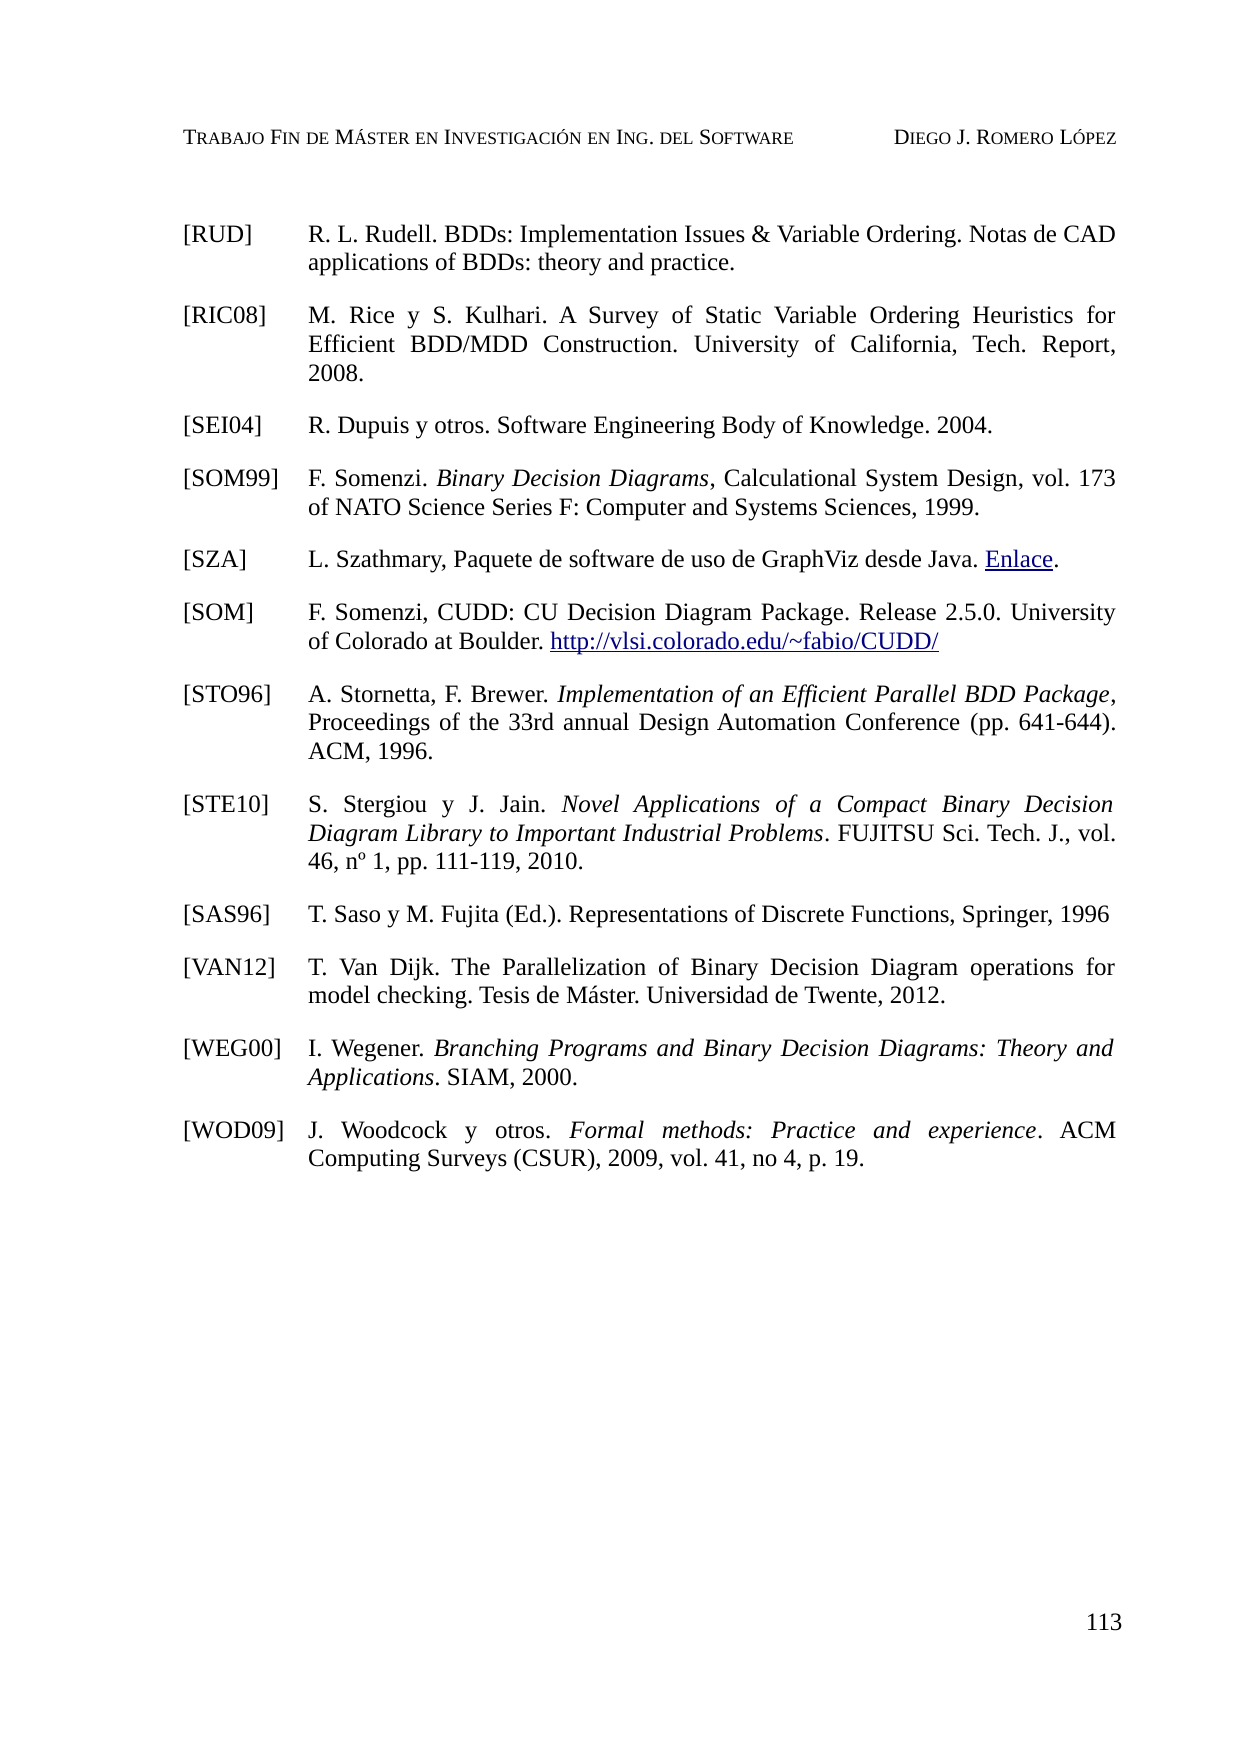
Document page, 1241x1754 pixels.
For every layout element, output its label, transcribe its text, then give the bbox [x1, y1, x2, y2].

table_cell M. Rice y S. Kulhari. A Survey of Static Variable Ordering Heuristics for Efficient BDD/MDD Construction. University of California, Tech. Report, 2008. [302, 295, 1122, 405]
table_cell I. Wegener. Branching Programs and Binary Decision Diagrams: Theory and Applications. SIAM, 2000. [302, 1028, 1122, 1109]
table_cell L. Szathmary, Paquete de software de uso de GraphViz desde Java. Enlace. [302, 539, 1122, 592]
table_cell [WOD09] [177, 1109, 302, 1191]
table_cell J. Woodcock y otros. Formal methods: Practice and experience. ACM Computing Surveys (CSUR), 2009, vol. 41, no 4, p. 19. [302, 1109, 1122, 1191]
table_cell [STO96] [177, 673, 302, 783]
table_cell R. L. Rudell. BDDs: Implementation Issues & Variable Ordering. Notas de CAD applications of BDDs: theory and practice. [302, 213, 1122, 294]
table_cell F. Somenzi. Binary Decision Diagrams, Calculational System Design, vol. 173 of NATO Science Series F: Computer and Systems Sciences, 1999. [302, 458, 1122, 539]
table_cell S. Stergiou y J. Jain. Novel Applications of a Compact Binary Decision Diagram Library to Important Industrial Problems. FUJITSU Sci. Tech. J., vol. 46, nº 1, pp. 111-119, 2010. [302, 783, 1122, 893]
table_cell [RIC08] [177, 295, 302, 405]
table_cell R. Dupuis y otros. Software Engineering Body of Knowledge. 2004. [302, 405, 1122, 457]
table_cell [SZA] [177, 539, 302, 592]
table_cell [VAN12] [177, 946, 302, 1028]
table_cell [RUD] [177, 213, 302, 294]
table_cell T. Van Dijk. The Parallelization of Binary Decision Diagram operations for model checking. Tesis de Máster. Universidad de Twente, 2012. [302, 946, 1122, 1028]
table_cell [STE10] [177, 783, 302, 893]
table_cell [SEI04] [177, 405, 302, 457]
table_cell T. Saso y M. Fujita (Ed.). Representations of Discrete Functions, Springer, 1996 [302, 894, 1122, 946]
table_cell [SAS96] [177, 894, 302, 946]
table_cell A. Stornetta, F. Brewer. Implementation of an Efficient Parallel BDD Package, Proceedings of the 33rd annual Design Automation Conference (pp. 641-644). ACM, 1996. [302, 673, 1122, 783]
table_cell [SOM99] [177, 458, 302, 539]
table_cell [WEG00] [177, 1028, 302, 1109]
table_cell [SOM] [177, 592, 302, 673]
table_cell F. Somenzi, CUDD: CU Decision Diagram Package. Release 2.5.0. University of Colorado at Boulder. http://vlsi.colorado.edu/~fabio/CUDD/ [302, 592, 1122, 673]
